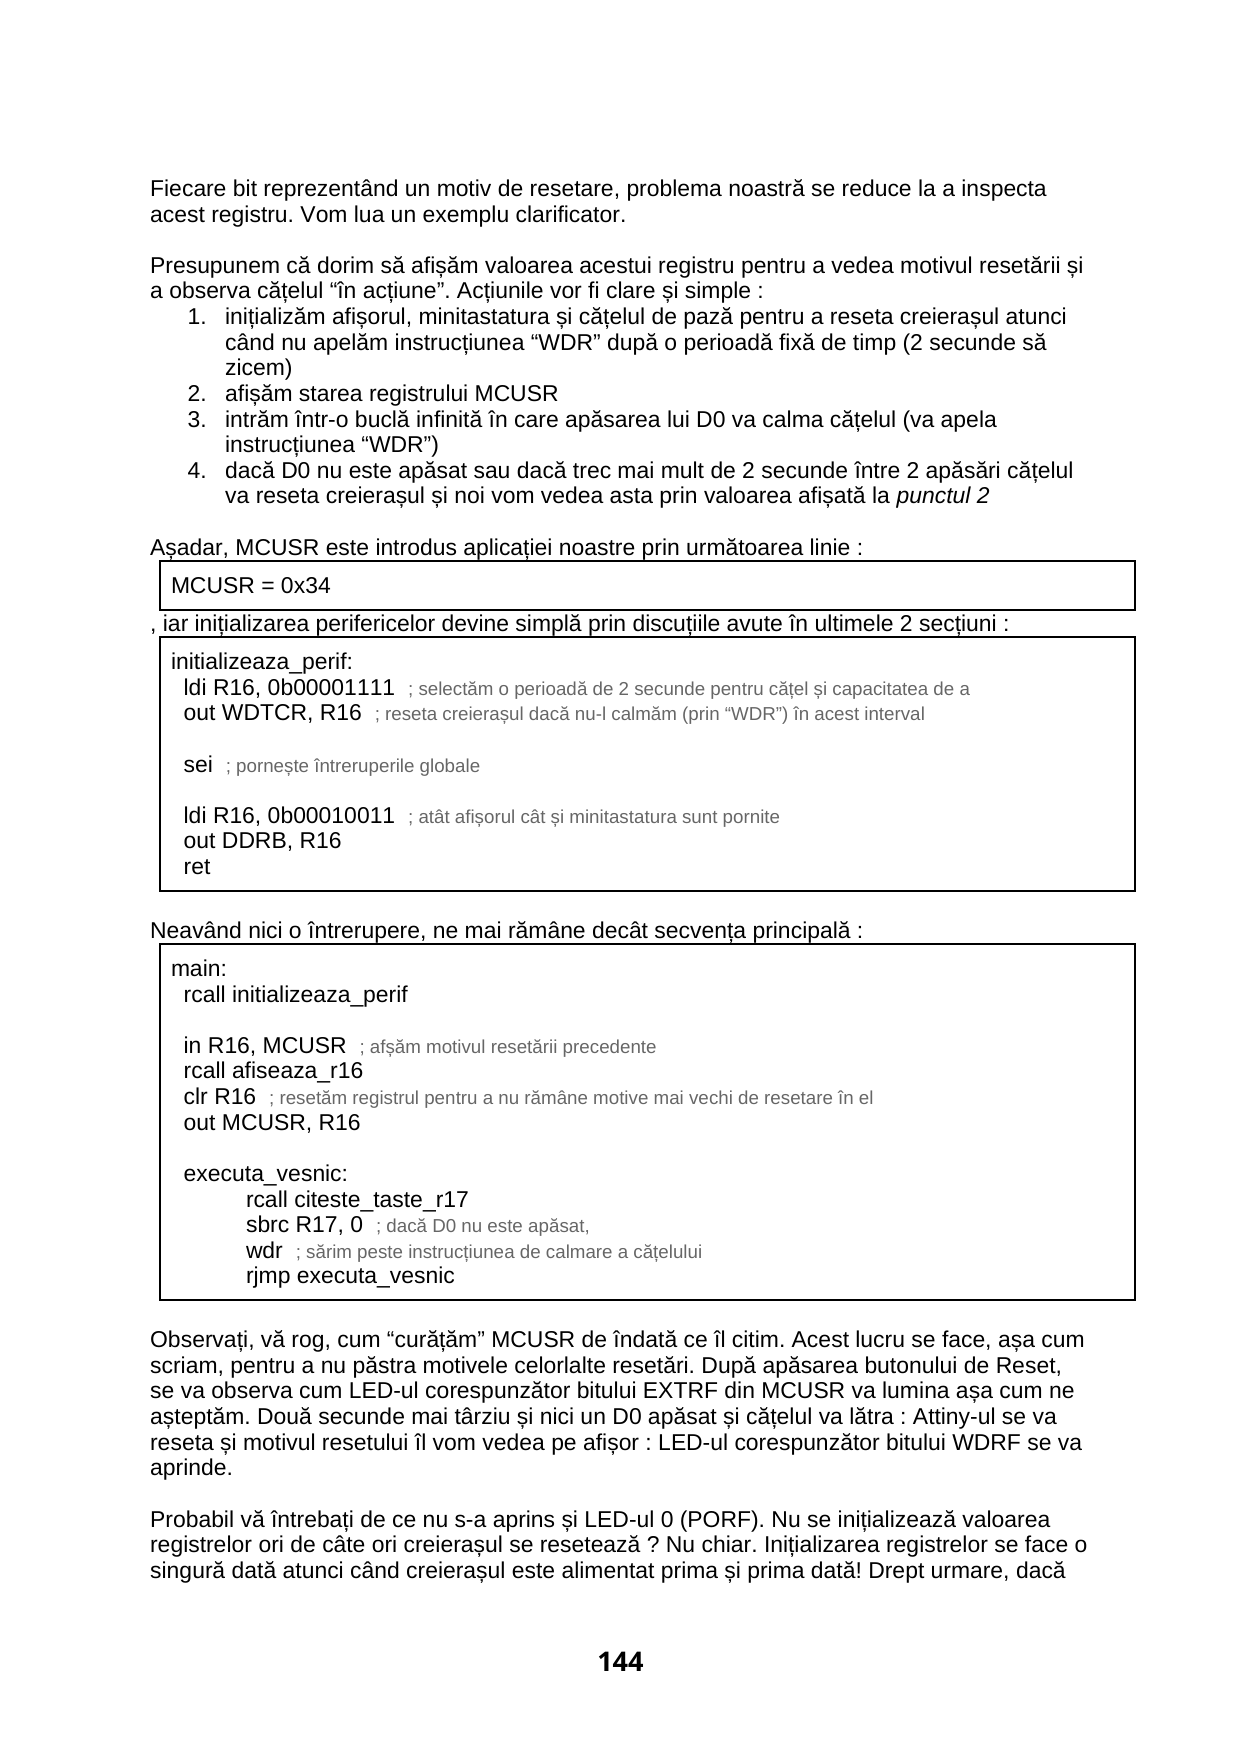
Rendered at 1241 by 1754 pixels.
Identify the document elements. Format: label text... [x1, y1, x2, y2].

table_header MCUSR = 0x34 [161, 562, 1134, 608]
text , iar inițializarea perifericelor devine simplă prin discuțiile avute în ultimele 2 secțiuni : [150, 611, 1091, 636]
table_header initializeaza_perif: ldi R16, 0b00001111 ; selectăm o perioadă de 2 secunde pentru cățel și capacitatea de a out WDTCR, R16 ; reseta creierașul dacă nu-l calmăm (prin “WDR”) în acest interval sei ; pornește întreruperile globale ldi R16, 0b00010011 ; atât afișorul cât și minitastatura sunt pornite out DDRB, R16 ret [161, 638, 1134, 890]
text Așadar, MCUSR este introdus aplicației noastre prin următoarea linie : [150, 534, 1091, 560]
list dacă D0 nu este apăsat sau dacă trec mai mult de 2 secunde între 2 apăsări cățelul va reseta creierașul și noi vom vedea asta prin valoarea afișată la punctul 2 [187, 457, 1091, 509]
table_header main: rcall initializeaza_perif in R16, MCUSR ; afșăm motivul resetării precedente rcall afiseaza_r16 clr R16 ; resetăm registrul pentru a nu rămâne motive mai vechi de resetare în el out MCUSR, R16 executa_vesnic: rcall citeste_taste_r17 sbrc R17, 0 ; dacă D0 nu este apăsat, wdr ; sărim peste instrucțiunea de calmare a cățelului rjmp executa_vesnic [161, 945, 1134, 1299]
text Observați, vă rog, cum “curățăm” MCUSR de îndată ce îl citim. Acest lucru se face, așa cum scriam, pentru a nu păstra motivele celorlalte resetări. După apăsarea butonului de Reset, se va observa cum LED-ul corespunzător bitului EXTRF din MCUSR va lumina așa cum ne așteptăm. Două secunde mai târziu și nici un D0 apăsat și cățelul va lătra : Attiny-ul se va reseta și motivul resetului îl vom vedea pe afișor : LED-ul corespunzător bitului WDRF se va aprinde. [150, 1327, 1091, 1481]
text Fiecare bit reprezentând un motiv de resetare, problema noastră se reduce la a inspecta acest registru. Vom lua un exemplu clarificator. [150, 176, 1091, 227]
text Neavând nici o întrerupere, ne mai rămâne decât secvența principală : [150, 917, 1091, 943]
list inițializăm afișorul, minitastatura și cățelul de pază pentru a reseta creierașul atunci când nu apelăm instrucțiunea “WDR” după o perioadă fixă de timp (2 secunde să zicem) [187, 304, 1091, 381]
text Presupunem că dorim să afișăm valoarea acestui registru pentru a vedea motivul resetării și a observa cățelul “în acțiune”. Acțiunile vor fi clare și simple : [150, 252, 1091, 304]
text Probabil vă întrebați de ce nu s-a aprins și LED-ul 0 (PORF). Nu se inițializează valoarea registrelor ori de câte ori creierașul se resetează ? Nu chiar. Inițializarea registrelor se face o singură dată atunci când creierașul este alimentat prima și prima dată! Drept urmare, dacă [150, 1506, 1091, 1583]
list intrăm într-o buclă infinită în care apăsarea lui D0 va calma cățelul (va apela instrucțiunea “WDR”) [187, 406, 1091, 457]
list afișăm starea registrului MCUSR [187, 381, 1091, 406]
